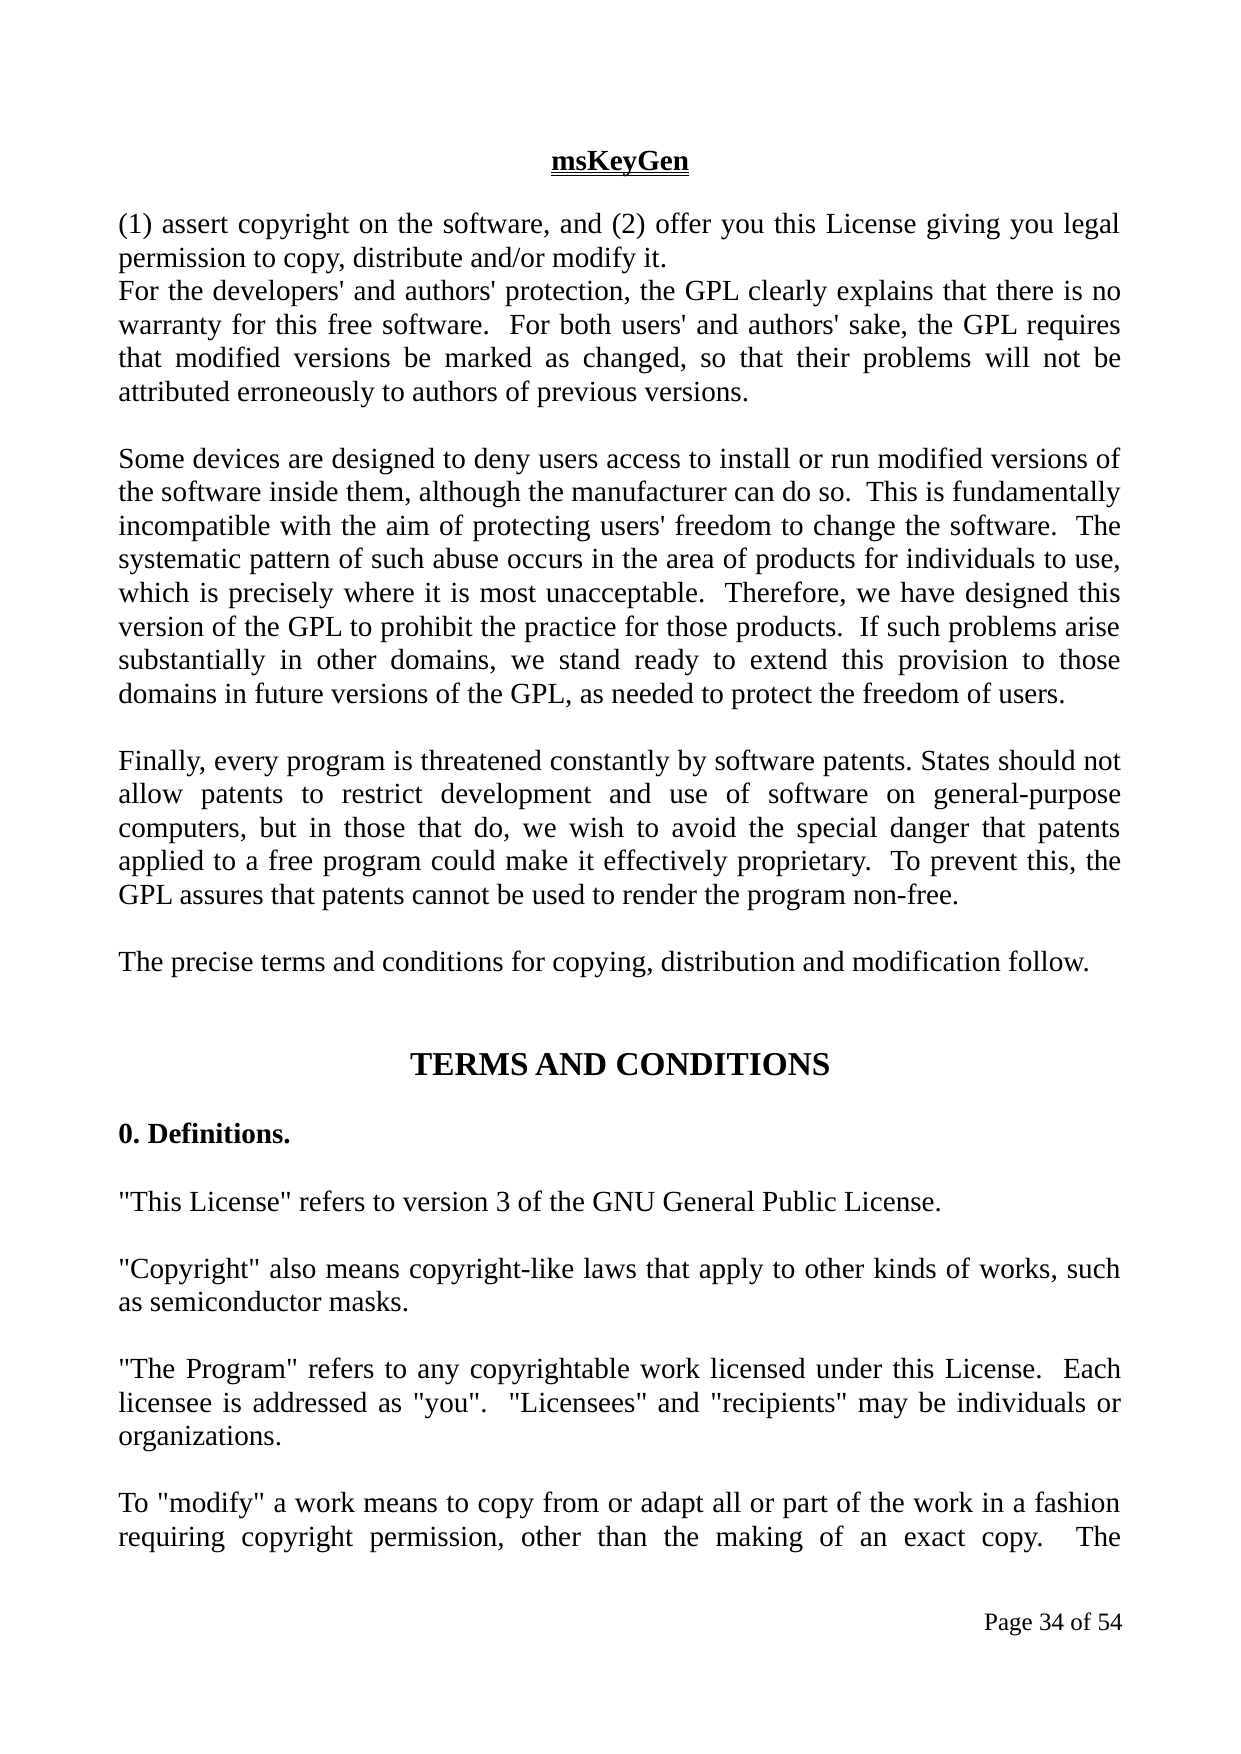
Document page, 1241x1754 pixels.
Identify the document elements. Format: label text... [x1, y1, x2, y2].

text 0. Definitions. [118, 1117, 1122, 1150]
text TERMS AND CONDITIONS [118, 1045, 1122, 1083]
text "The Program" refers to any copyrightable work licensed under this License. Each licensee is addressed as "you". "Licensees" and "recipients" may be individuals or organizations. [118, 1351, 1122, 1452]
text (1) assert copyright on the software, and (2) offer you this License giving you legal permission to copy, distribute and/or modify it. [118, 206, 1122, 273]
text "Copyright" also means copyright-like laws that apply to other kinds of works, such as semiconductor masks. [118, 1251, 1122, 1318]
text "This License" refers to version 3 of the GNU General Public License. [118, 1184, 1122, 1217]
text For the developers' and authors' protection, the GPL clearly explains that there is no warranty for this free software. For both users' and authors' sake, the GPL requires that modified versions be marked as changed, so that their problems will not be attributed erroneously to authors of previous versions. [118, 273, 1122, 407]
text Some devices are designed to deny users access to install or run modified versions of the software inside them, although the manufacturer can do so. This is fundamentally incompatible with the aim of protecting users' freedom to change the software. The systematic pattern of such abuse occurs in the area of products for individuals to use, which is precisely where it is most unacceptable. Therefore, we have designed this version of the GPL to prohibit the practice for those products. If such problems arise substantially in other domains, we stand ready to extend this provision to those domains in future versions of the GPL, as needed to protect the freedom of users. [118, 441, 1122, 709]
text To "modify" a work means to copy from or adapt all or part of the work in a fashion requiring copyright permission, other than the making of an exact copy. The [118, 1486, 1122, 1553]
text Finally, every program is threatened constantly by software patents. States should not allow patents to restrict development and use of software on general-purpose computers, but in those that do, we wish to avoid the special danger that patents applied to a free program could make it effectively proprietary. To prevent this, the GPL assures that patents cannot be used to render the program non-free. [118, 743, 1122, 911]
text The precise terms and conditions for copying, distribution and modification follow. [118, 944, 1122, 978]
